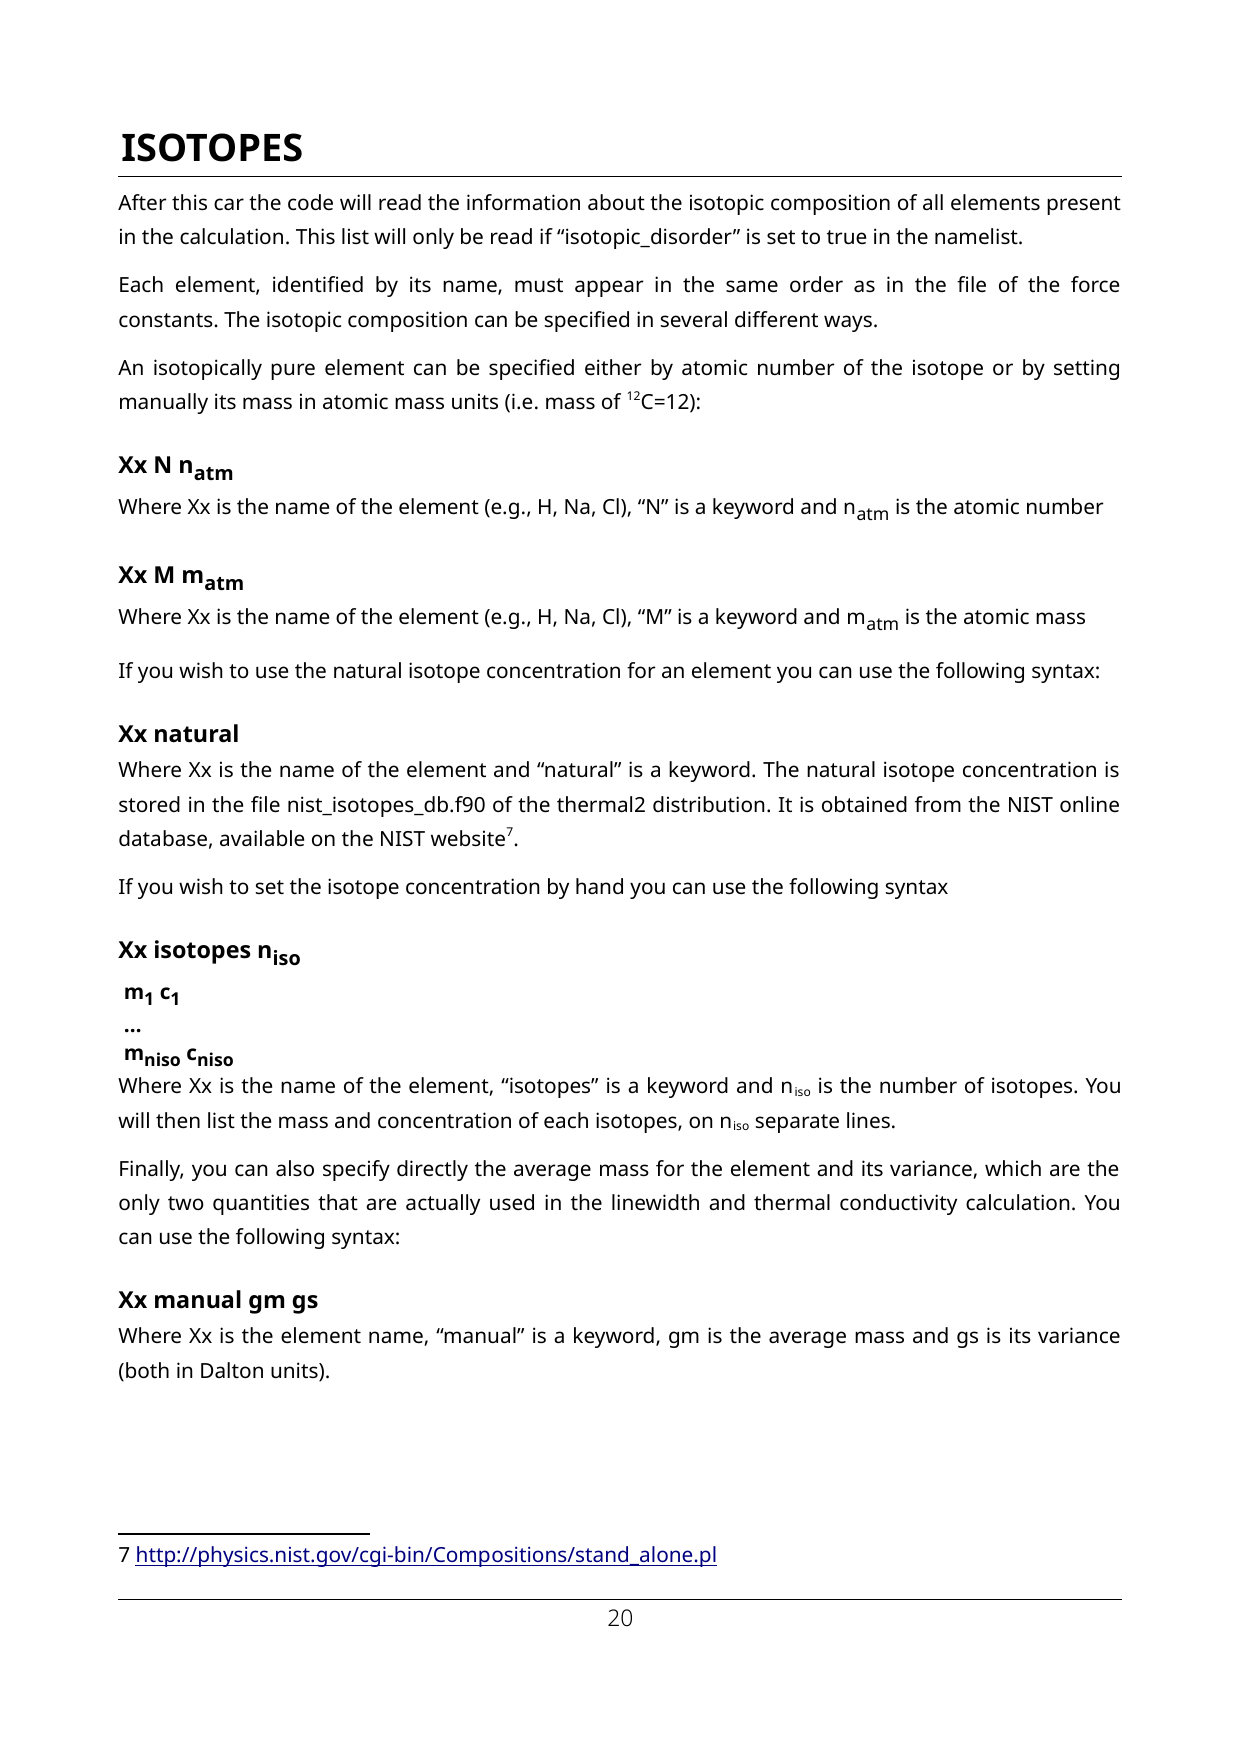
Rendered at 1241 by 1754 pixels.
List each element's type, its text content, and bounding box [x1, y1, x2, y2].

text Finally, you can also specify directly the average mass for the element and its variance, which are the only two quantities that are actually used in the linewidth and thermal conductivity calculation. You can use the following syntax: [118, 1154, 1122, 1251]
text Each element, identified by its name, must appear in the same order as in the file of the force constants. The isotopic composition can be specified in several different ways. [118, 271, 1122, 333]
text Where Xx is the name of the element (e.g., H, Na, Cl), “N” is a keyword and natm is the atomic number [118, 492, 1122, 525]
subtitle Xx M matm [118, 559, 1122, 596]
text Where Xx is the name of the element, “isotopes” is a keyword and niso is the number of isotopes. You will then list the mass and concentration of each isotopes, on niso separate lines. [118, 1072, 1122, 1134]
text Where Xx is the element name, “manual” is a keyword, gm is the average mass and gs is its variance (both in Dalton units). [118, 1322, 1122, 1384]
text If you wish to use the natural isotope concentration for an element you can use the following syntax: [118, 656, 1122, 685]
subtitle m1 c1 … mniso cniso [118, 977, 1122, 1072]
subtitle Xx isotopes niso [118, 933, 1122, 971]
subtitle Xx N natm [118, 448, 1122, 486]
text Where Xx is the name of the element and “natural” is a keyword. The natural isotope concentration is stored in the file nist_isotopes_db.f90 of the thermal2 distribution. It is obtained from the NIST online database, available on the NIST website. [118, 756, 1122, 852]
subtitle Xx natural [118, 718, 1122, 749]
subtitle Xx manual gm gs [118, 1284, 1122, 1315]
text Where Xx is the name of the element (e.g., H, Na, Cl), “M” is a keyword and matm is the atomic mass [118, 602, 1122, 635]
text After this car the code will read the information about the isotopic composition of all elements present in the calculation. This list will only be read if “isotopic_disorder” is set to true in the namelist. [118, 188, 1122, 250]
text An isotopically pure element can be specified either by atomic number of the isotope or by setting manually its mass in atomic mass units (i.e. mass of 12C=12): [118, 353, 1122, 416]
text http://physics.nist.gov/cgi-bin/Compositions/stand_alone.pl [118, 1541, 1122, 1569]
subtitle ISOTOPES [118, 118, 1122, 176]
text If you wish to set the isotope concentration by hand you can use the following syntax [118, 872, 1122, 901]
